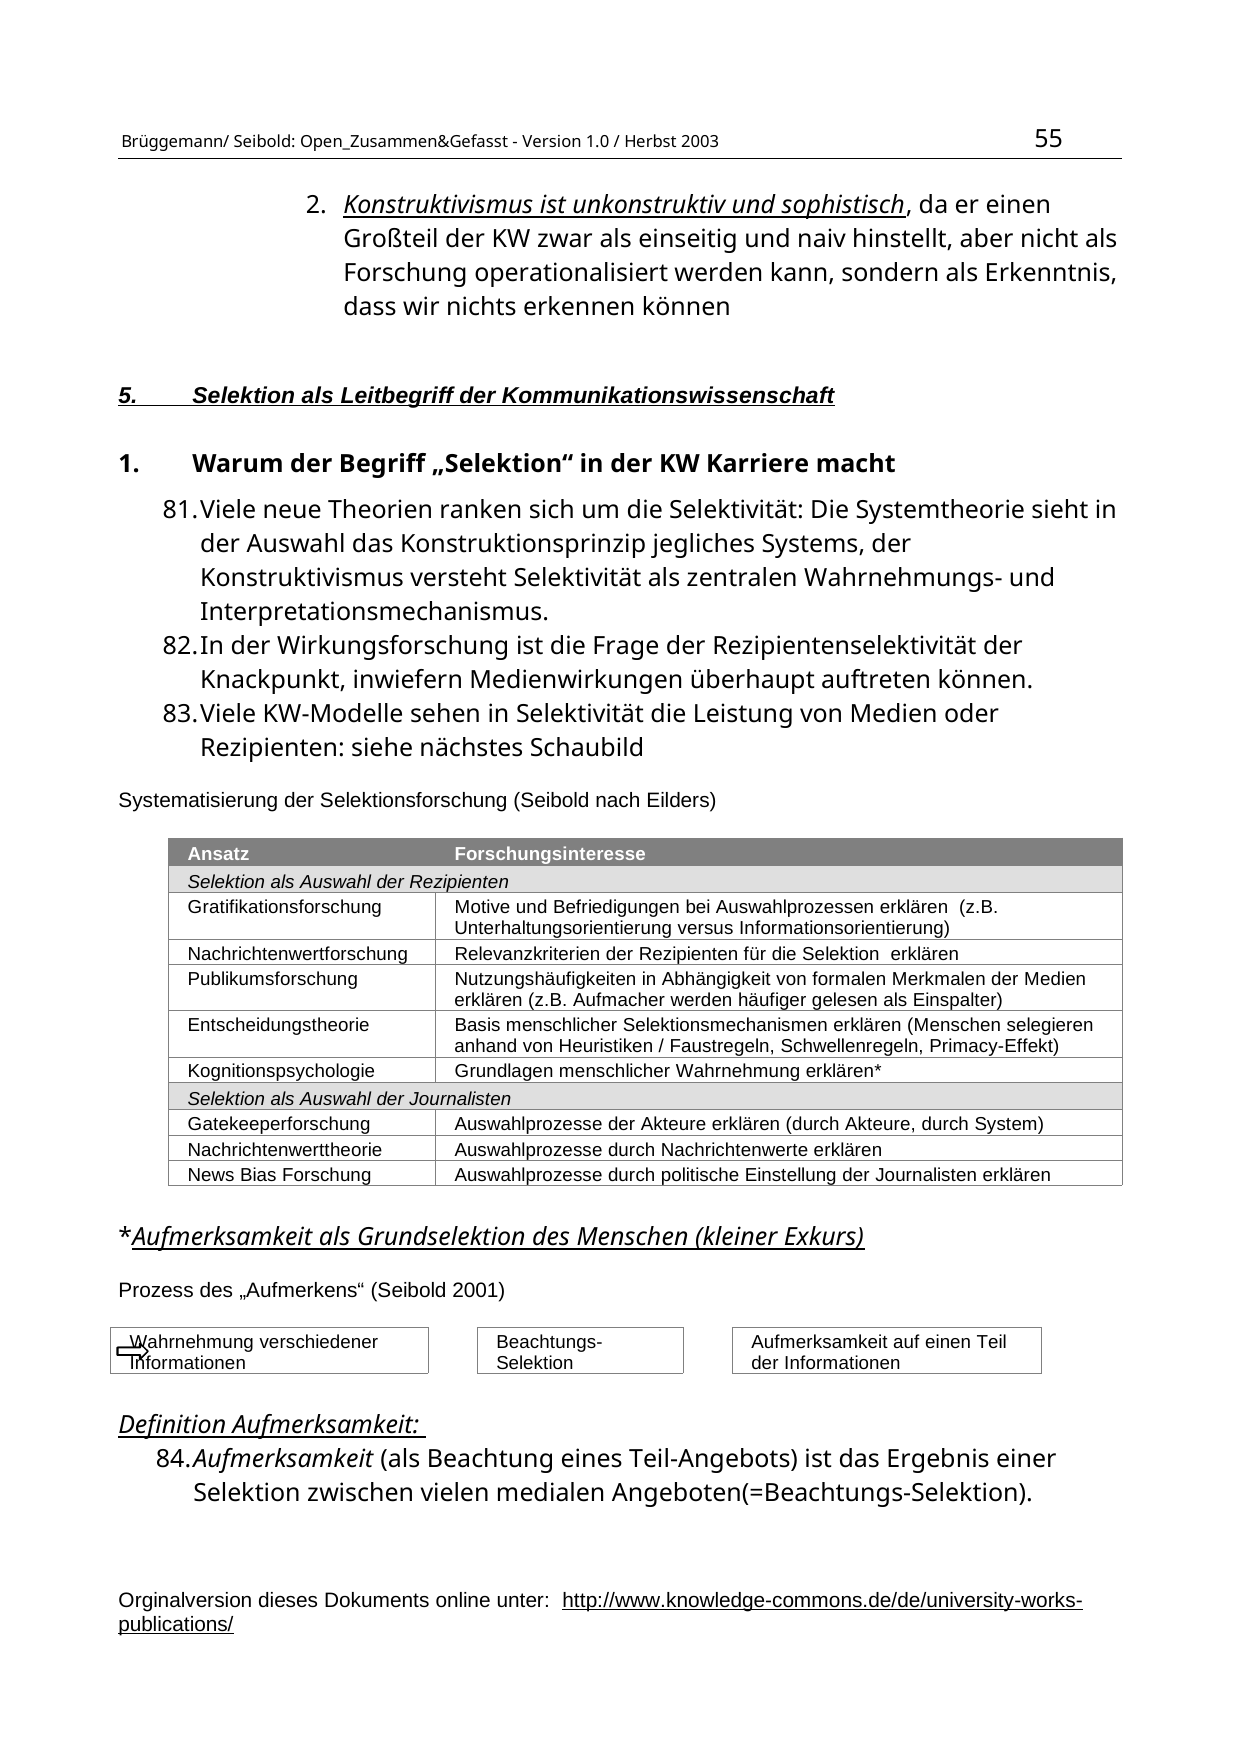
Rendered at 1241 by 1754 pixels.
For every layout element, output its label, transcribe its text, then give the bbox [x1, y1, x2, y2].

table_cell Kognitionspsychologie [169, 1058, 435, 1082]
table_cell Motive und Befriedigungen bei Auswahlprozessen erklären (z.B. Unterhaltungsorientierung versus Informationsorientierung) [436, 893, 1122, 939]
table_header Ansatz [169, 839, 435, 865]
table_cell Selektion als Auswahl der Journalisten [169, 1083, 1122, 1109]
table_cell News Bias Forschung [169, 1161, 435, 1185]
text Prozess des „Aufmerkens“ (Seibold 2001) [118, 1278, 1122, 1302]
table_cell Relevanzkriterien der Rezipienten für die Selektion erklären [436, 940, 1122, 964]
table_cell Grundlagen menschlicher Wahrnehmung erklären* [436, 1058, 1122, 1082]
list Aufmerksamkeit (als Beachtung eines Teil-Angebots) ist das Ergebnis einer Selektion zwischen vielen medialen Angeboten(=Beachtungs-Selektion). [156, 1441, 1122, 1509]
table_cell Nachrichtenwertforschung [169, 940, 435, 964]
table_cell Publikumsforschung [169, 965, 435, 1010]
table_header Forschungsinteresse [436, 839, 1122, 865]
list In der Wirkungsforschung ist die Frage der Rezipientenselektivität der Knackpunkt, inwiefern Medienwirkungen überhaupt auftreten können. [162, 628, 1122, 696]
table_cell Entscheidungstheorie [169, 1011, 435, 1057]
subtitle Warum der Begriff „Selektion“ in der KW Karriere macht [118, 446, 1122, 480]
subtitle Selektion als Leitbegriff der Kommunikationswissenschaft [118, 382, 1122, 408]
table_header Beachtungs-Selektion [478, 1328, 683, 1373]
table_cell Selektion als Auswahl der Rezipienten [169, 866, 1122, 892]
list Viele neue Theorien ranken sich um die Selektivität: Die Systemtheorie sieht in der Auswahl das Konstruktionsprinzip jegliches Systems, der Konstruktivismus versteht Selektivität als zentralen Wahrnehmungs- und Interpretationsmechanismus. [162, 492, 1122, 628]
table_cell Nachrichtenwerttheorie [169, 1136, 435, 1160]
table_cell Gatekeeperforschung [169, 1110, 435, 1135]
table_header [684, 1327, 732, 1373]
text Systematisierung der Selektionsforschung (Seibold nach Eilders) [118, 789, 1122, 812]
text Definition Aufmerksamkeit: [118, 1407, 1122, 1441]
table_header Aufmerksamkeit auf einen Teil der Informationen [733, 1328, 1041, 1373]
table_cell Auswahlprozesse durch politische Einstellung der Journalisten erklären [436, 1161, 1122, 1185]
table_header Wahrnehmung verschiedener Informationen [111, 1328, 428, 1373]
table_cell Gratifikationsforschung [169, 893, 435, 939]
table_cell Nutzungshäufigkeiten in Abhängigkeit von formalen Merkmalen der Medien erklären (z.B. Aufmacher werden häufiger gelesen als Einspalter) [436, 965, 1122, 1010]
list Konstruktivismus ist unkonstruktiv und sophistisch, da er einen Großteil der KW zwar als einseitig und naiv hinstellt, aber nicht als Forschung operationalisiert werden kann, sondern als Erkenntnis, dass wir nichts erkennen können [306, 187, 1122, 323]
list Viele KW-Modelle sehen in Selektivität die Leistung von Medien oder Rezipienten: siehe nächstes Schaubild [162, 696, 1122, 764]
table_cell Auswahlprozesse durch Nachrichtenwerte erklären [436, 1136, 1122, 1160]
table_cell Auswahlprozesse der Akteure erklären (durch Akteure, durch System) [436, 1110, 1122, 1135]
table_cell Basis menschlicher Selektionsmechanismen erklären (Menschen selegieren anhand von Heuristiken / Faustregeln, Schwellenregeln, Primacy-Effekt) [436, 1011, 1122, 1057]
text *Aufmerksamkeit als Grundselektion des Menschen (kleiner Exkurs) [118, 1219, 1122, 1253]
table_header [429, 1327, 477, 1373]
